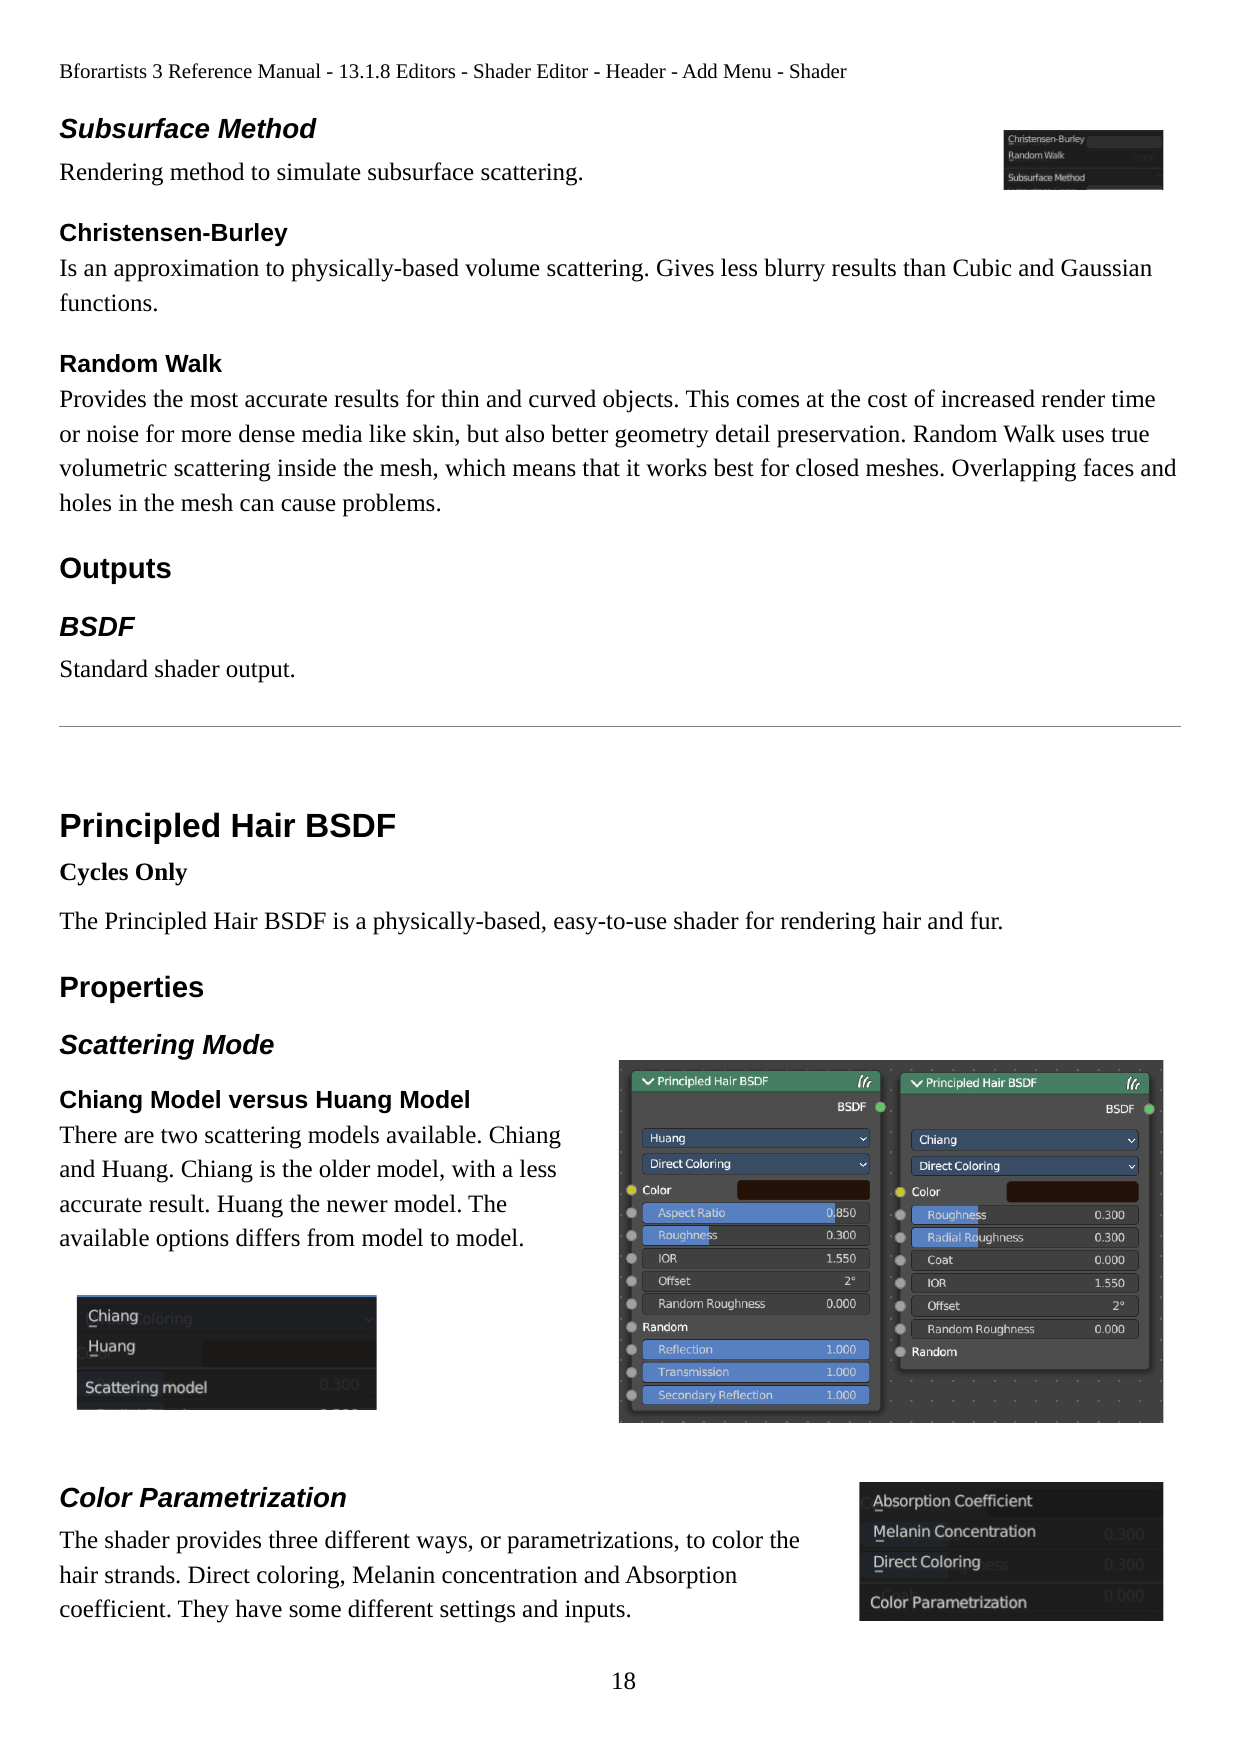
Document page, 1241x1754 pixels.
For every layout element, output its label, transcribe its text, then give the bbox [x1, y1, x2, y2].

subtitle Chiang Model versus Huang Model [59, 1085, 618, 1114]
subtitle Outputs [59, 551, 1181, 585]
text Is an approximation to physically-based volume scattering. Gives less blurry results than Cubic and Gaussian functions. [59, 253, 1181, 317]
picture [76, 1295, 377, 1410]
text Rendering method to simulate subsurface scattering. [59, 157, 1003, 186]
picture [1003, 130, 1164, 190]
subtitle Subsurface Method [59, 113, 1181, 144]
text Provides the most accurate results for thin and curved objects. This comes at the cost of increased render time or noise for more dense media like skin, but also better geometry detail preservation. Random Walk uses true volumetric scattering inside the mesh, which means that it works best for closed meshes. Overlapping faces and holes in the mesh can cause problems. [59, 384, 1181, 516]
picture [618, 1060, 1164, 1423]
text The Principled Hair BSDF is a physically-based, easy-to-use shader for rendering hair and fur. [59, 906, 1181, 934]
subtitle Random Walk [59, 349, 1181, 378]
text Cycles Only [59, 857, 1181, 886]
picture [859, 1482, 1164, 1621]
subtitle BSDF [59, 610, 1181, 642]
text There are two scattering models available. Chiang and Huang. Chiang is the older model, with a less accurate result. Huang the newer model. The available options differs from model to model. [59, 1120, 618, 1252]
subtitle Christensen-Burley [59, 218, 1181, 247]
text The shader provides three different ways, or parametrizations, to color the hair strands. Direct coloring, Melanin concentration and Absorption coefficient. They have some different settings and inputs. [59, 1526, 1181, 1623]
subtitle Scattering Mode [59, 1028, 1181, 1060]
subtitle Color Parametrization [59, 1481, 1181, 1513]
subtitle Properties [59, 969, 1181, 1003]
text Standard shader output. [59, 654, 1181, 683]
subtitle Principled Hair BSDF [59, 806, 1181, 844]
